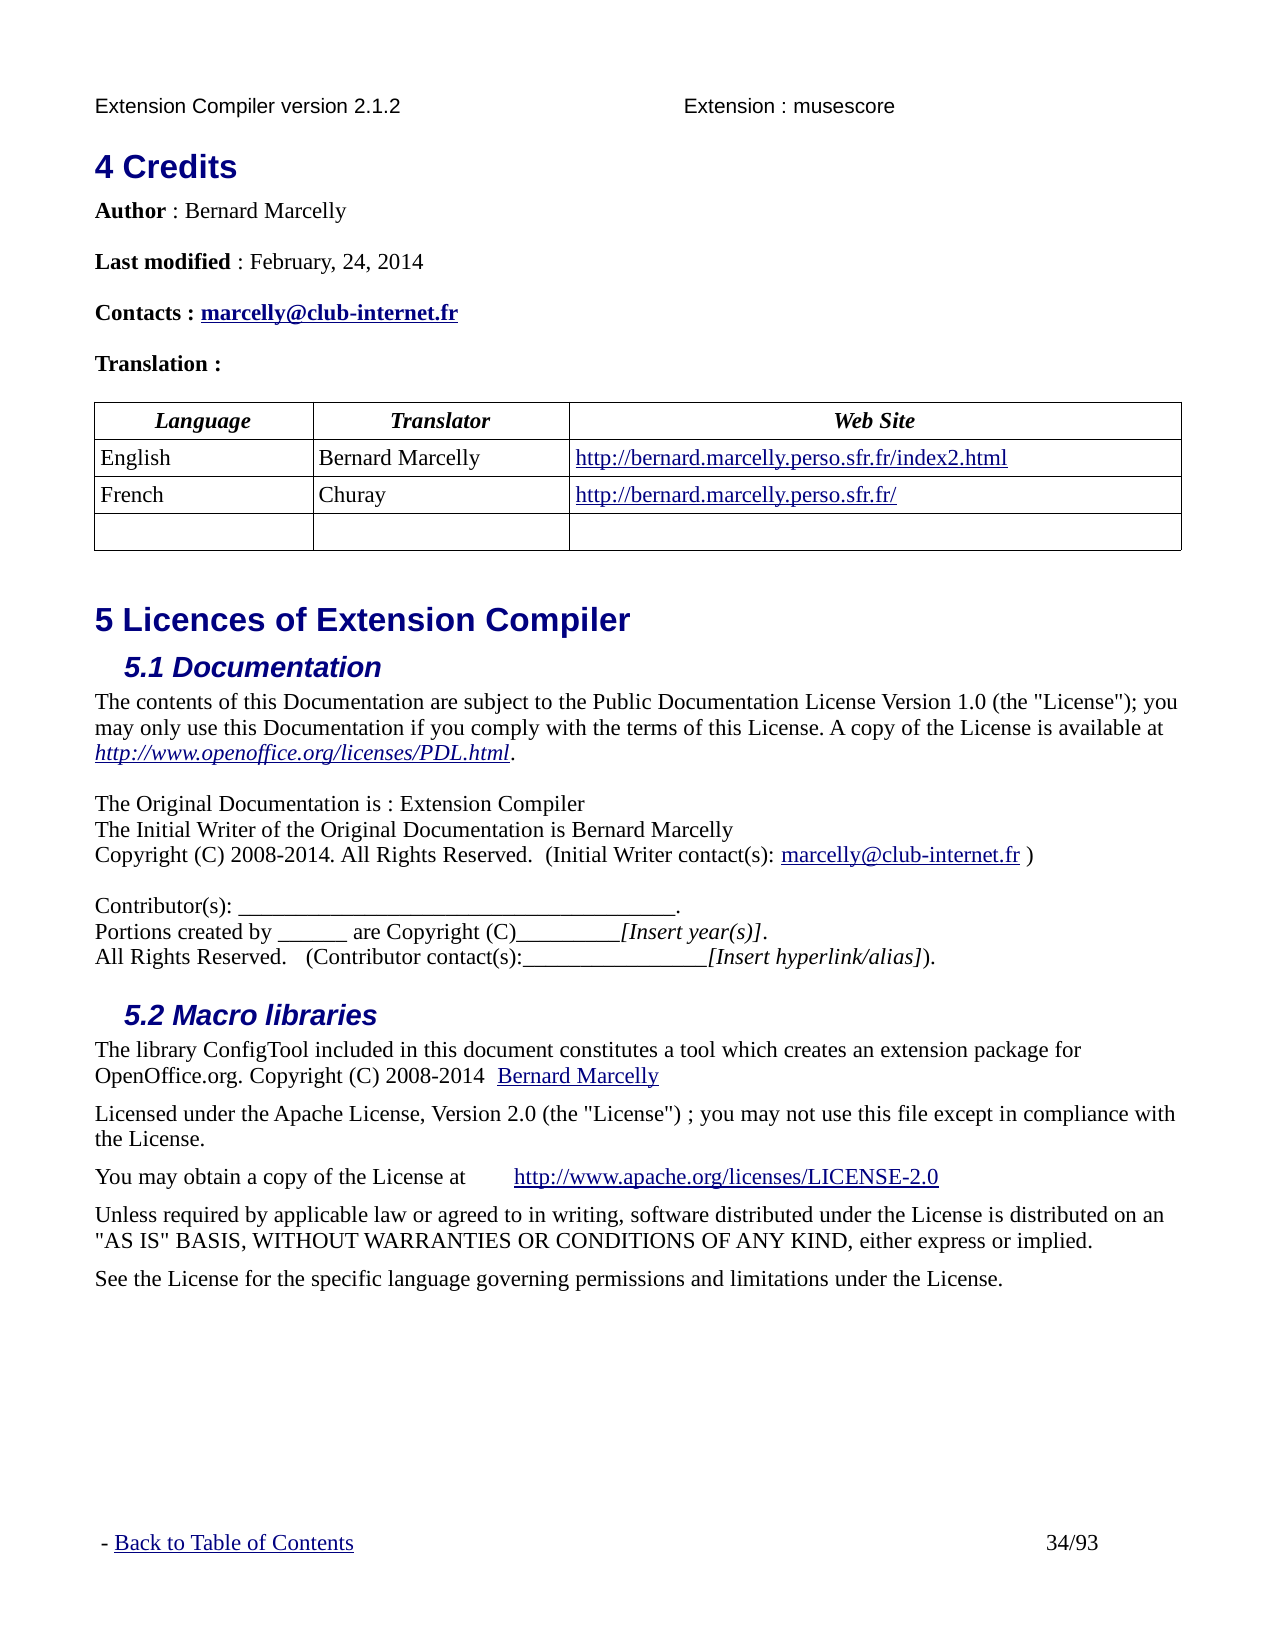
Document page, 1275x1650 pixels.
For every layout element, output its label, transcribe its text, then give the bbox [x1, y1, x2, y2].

table_cell http://bernard.marcelly.perso.sfr.fr/ [570, 477, 1181, 513]
table_cell http://bernard.marcelly.perso.sfr.fr/index2.html [570, 440, 1181, 476]
table_cell [570, 514, 1181, 550]
table_cell French [95, 477, 313, 513]
text You may obtain a copy of the License at http://www.apache.org/licenses/LICENSE-2.0 [94, 1164, 1181, 1190]
text All Rights Reserved. (Contributor contact(s):________________[Insert hyperlink/alias]). [94, 944, 1181, 970]
text The library ConfigTool included in this document constitutes a tool which creates an extension package for OpenOffice.org. Copyright (C) 2008-2014 Bernard Marcelly [94, 1037, 1181, 1088]
table_cell [95, 514, 313, 550]
text Copyright (C) 2008-2014. All Rights Reserved. (Initial Writer contact(s): marcelly@club-internet.fr ) [94, 842, 1181, 868]
text Translation : [94, 351, 1181, 376]
text Contacts : marcelly@club-internet.fr [94, 299, 1181, 325]
table_header Web Site [570, 403, 1181, 439]
text Author : Bernard Marcelly [94, 197, 1181, 223]
subtitle Documentation [124, 651, 1181, 683]
subtitle Licences of Extension Compiler [94, 601, 1181, 638]
text Last modified : February, 24, 2014 [94, 248, 1181, 274]
text Portions created by ______ are Copyright (C)_________[Insert year(s)]. [94, 919, 1181, 944]
table_cell Bernard Marcelly [314, 440, 569, 476]
table_header Language [95, 403, 313, 439]
text Licensed under the Apache License, Version 2.0 (the "License") ; you may not use this file except in compliance with the License. [94, 1101, 1181, 1152]
text The Original Documentation is : Extension Compiler [94, 791, 1181, 817]
text The Initial Writer of the Original Documentation is Bernard Marcelly [94, 817, 1181, 842]
table_cell [314, 514, 569, 550]
text The contents of this Documentation are subject to the Public Documentation License Version 1.0 (the "License"); you may only use this Documentation if you comply with the terms of this License. A copy of the License is available at http://www.openoffice.org/licenses/PDL.html. [94, 689, 1181, 766]
subtitle Credits [94, 147, 1181, 185]
text Unless required by applicable law or agreed to in writing, software distributed under the License is distributed on an "AS IS" BASIS, WITHOUT WARRANTIES OR CONDITIONS OF ANY KIND, either express or implied. [94, 1202, 1181, 1253]
table_cell English [95, 440, 313, 476]
subtitle Macro libraries [124, 999, 1181, 1031]
text See the License for the specific language governing permissions and limitations under the License. [94, 1266, 1181, 1291]
table_cell Churay [314, 477, 569, 513]
text Contributor(s): ______________________________________. [94, 893, 1181, 919]
table_header Translator [314, 403, 569, 439]
